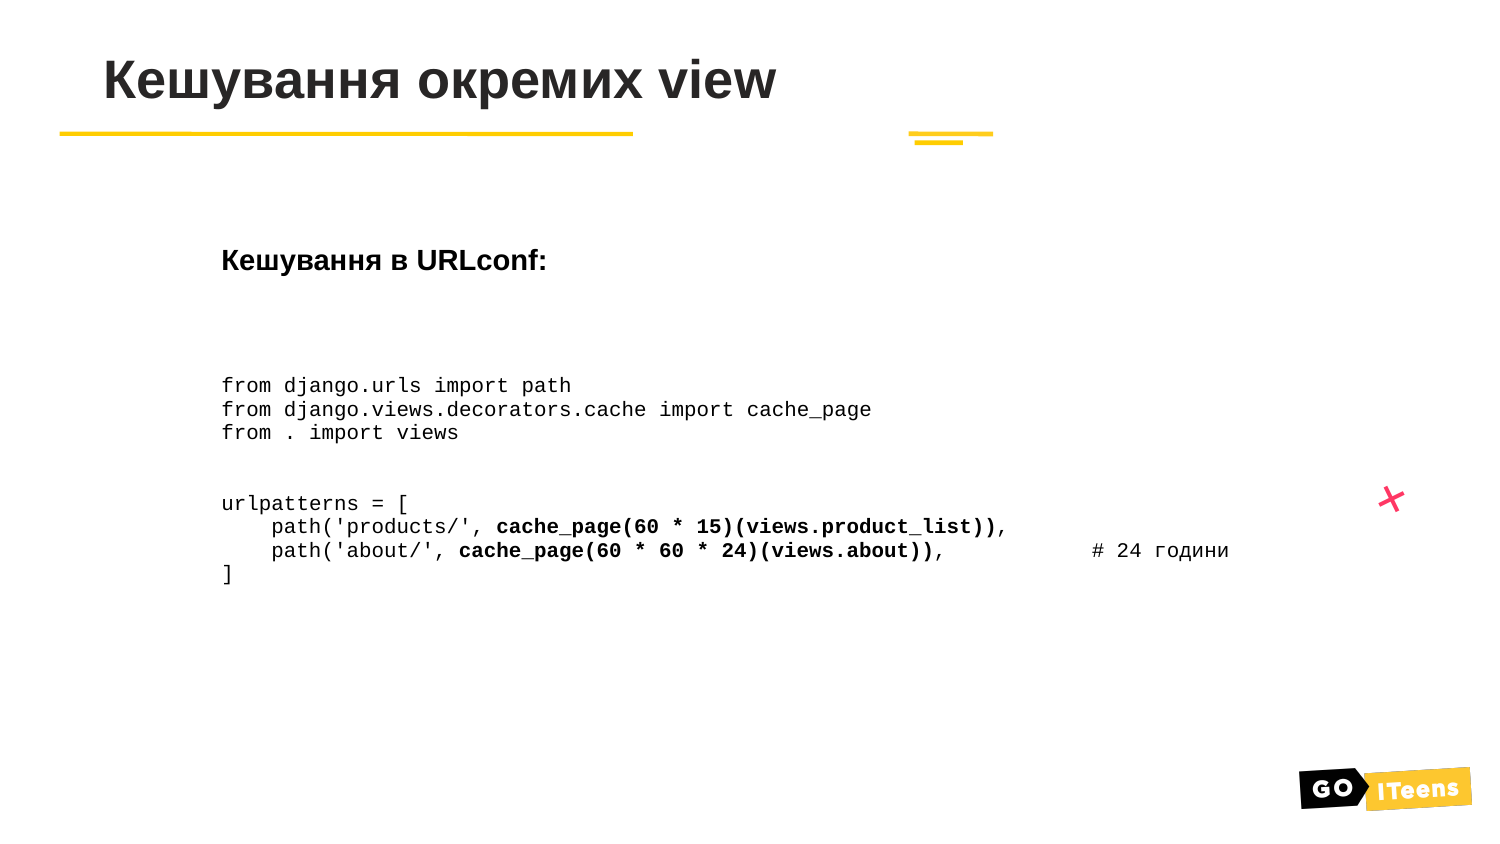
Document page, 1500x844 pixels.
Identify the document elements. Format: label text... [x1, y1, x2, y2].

picture [1299, 767, 1472, 811]
text_box Кешування в URLconf: from django.urls import path from django.views.decorators.cache import cache_page from . import views urlpatterns = [ path('products/', cache_page(60 * 15)(views.product_list)), path('about/', cache_page(60 * 60 * 24)(views.about)), # 24 години ] [177, 236, 1359, 595]
text_box + [1359, 447, 1436, 546]
text_box Кешування окремих view [88, 29, 1298, 125]
